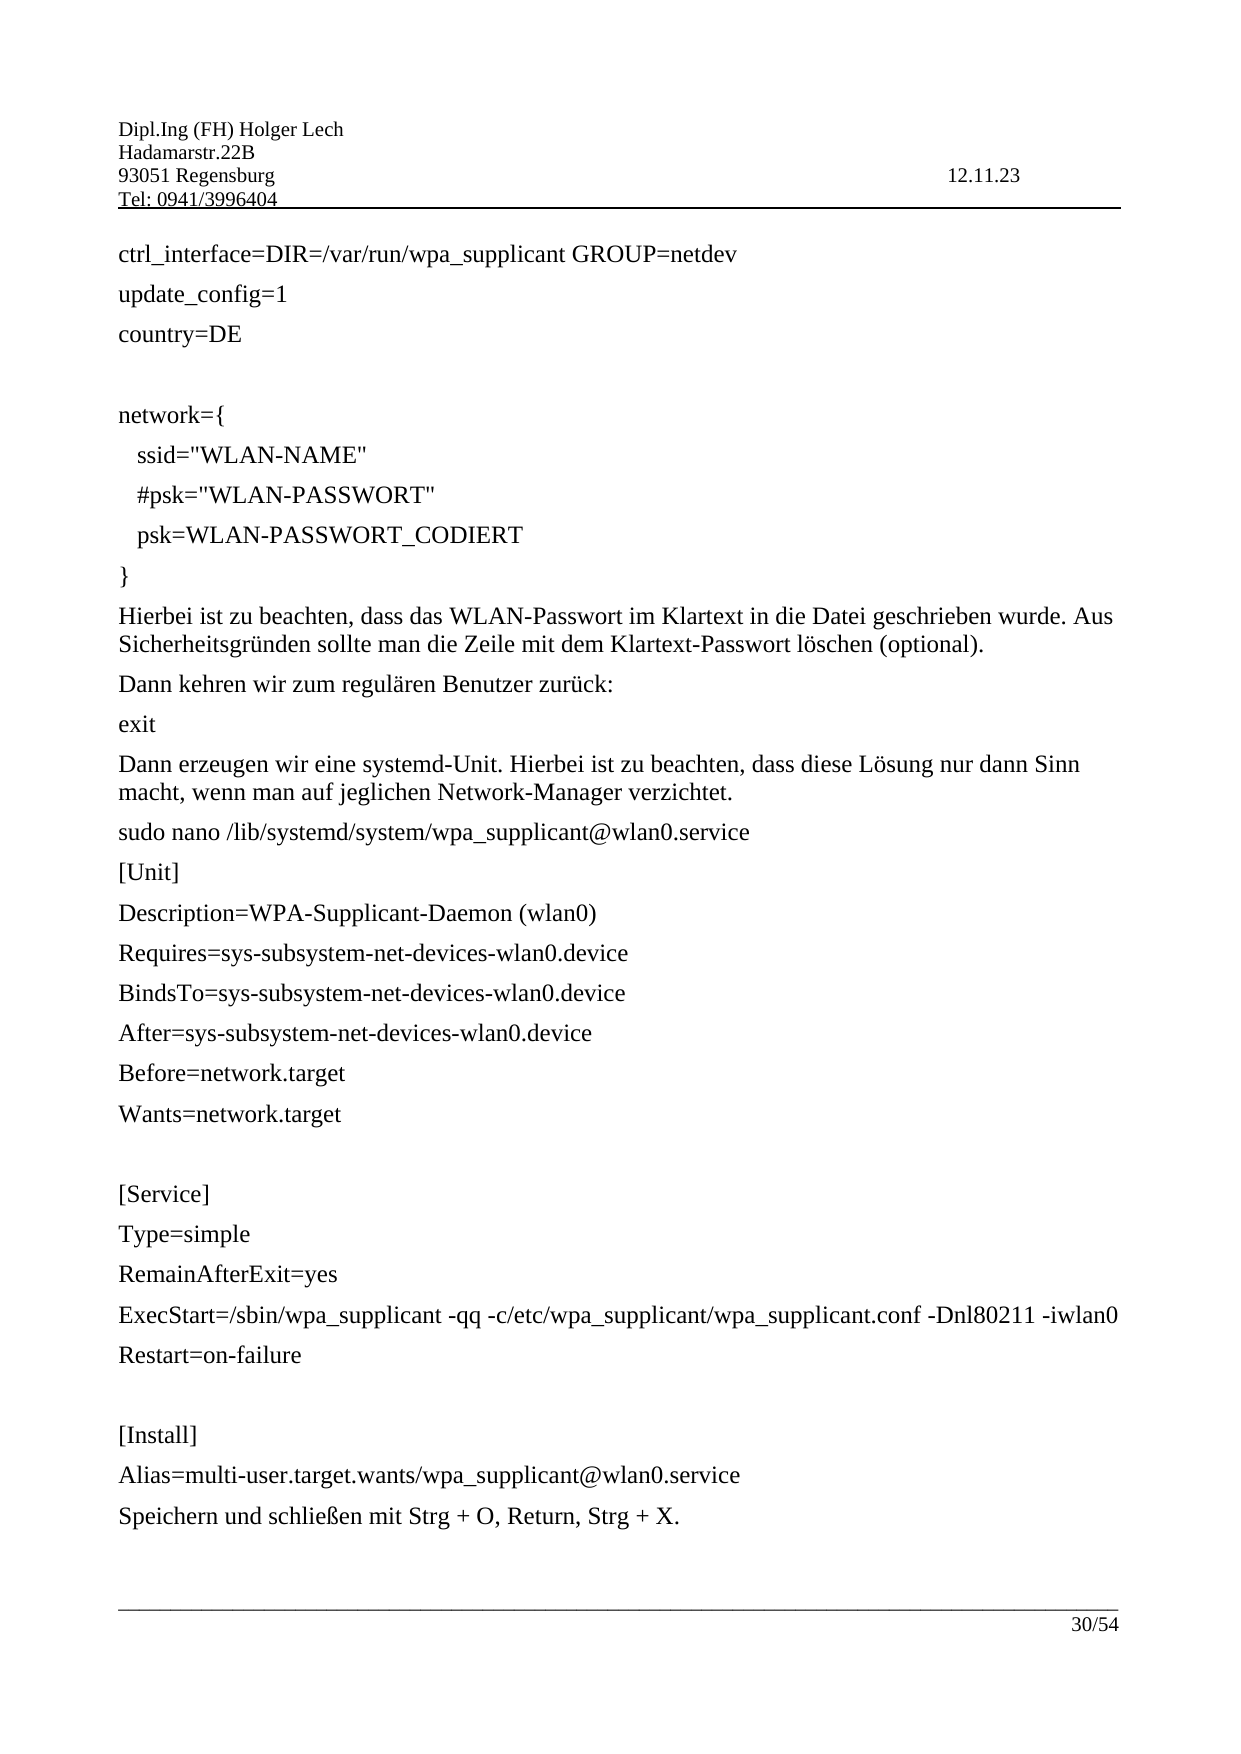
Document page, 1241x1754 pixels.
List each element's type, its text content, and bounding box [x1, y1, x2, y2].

text exit [118, 710, 1122, 738]
text [Install] [118, 1421, 1122, 1449]
text BindsTo=sys-subsystem-net-devices-wlan0.device [118, 979, 1122, 1007]
text ExecStart=/sbin/wpa_supplicant -qq -c/etc/wpa_supplicant/wpa_supplicant.conf -Dnl80211 -iwlan0 [118, 1301, 1122, 1328]
text country=DE [118, 321, 1122, 348]
text After=sys-subsystem-net-devices-wlan0.device [118, 1019, 1122, 1047]
text Before=network.target [118, 1059, 1122, 1087]
text update_config=1 [118, 280, 1122, 308]
text ctrl_interface=DIR=/var/run/wpa_supplicant GROUP=netdev [118, 240, 1122, 268]
text Dann erzeugen wir eine systemd-Unit. Hierbei ist zu beachten, dass diese Lösung nur dann Sinn macht, wenn man auf jeglichen Network-Manager verzichtet. [118, 750, 1122, 806]
text ssid="WLAN-NAME" [118, 441, 1122, 469]
text Alias=multi-user.target.wants/wpa_supplicant@wlan0.service [118, 1462, 1122, 1489]
text Restart=on-failure [118, 1341, 1122, 1369]
text sudo nano /lib/systemd/system/wpa_supplicant@wlan0.service [118, 818, 1122, 846]
text Dann kehren wir zum regulären Benutzer zurück: [118, 670, 1122, 698]
text [Unit] [118, 858, 1122, 886]
text psk=WLAN-PASSWORT_CODIERT [118, 522, 1122, 549]
text #psk="WLAN-PASSWORT" [118, 481, 1122, 509]
text } [118, 562, 1122, 589]
text network={ [118, 401, 1122, 429]
text Description=WPA-Supplicant-Daemon (wlan0) [118, 899, 1122, 926]
text Requires=sys-subsystem-net-devices-wlan0.device [118, 939, 1122, 967]
text Wants=network.target [118, 1100, 1122, 1127]
text [Service] [118, 1180, 1122, 1208]
text Hierbei ist zu beachten, dass das WLAN-Passwort im Klartext in die Datei geschrieben wurde. Aus Sicherheitsgründen sollte man die Zeile mit dem Klartext-Passwort löschen (optional). [118, 602, 1122, 657]
text Speichern und schließen mit Strg + O, Return, Strg + X. [118, 1502, 1122, 1529]
text Type=simple [118, 1220, 1122, 1248]
text RemainAfterExit=yes [118, 1261, 1122, 1288]
